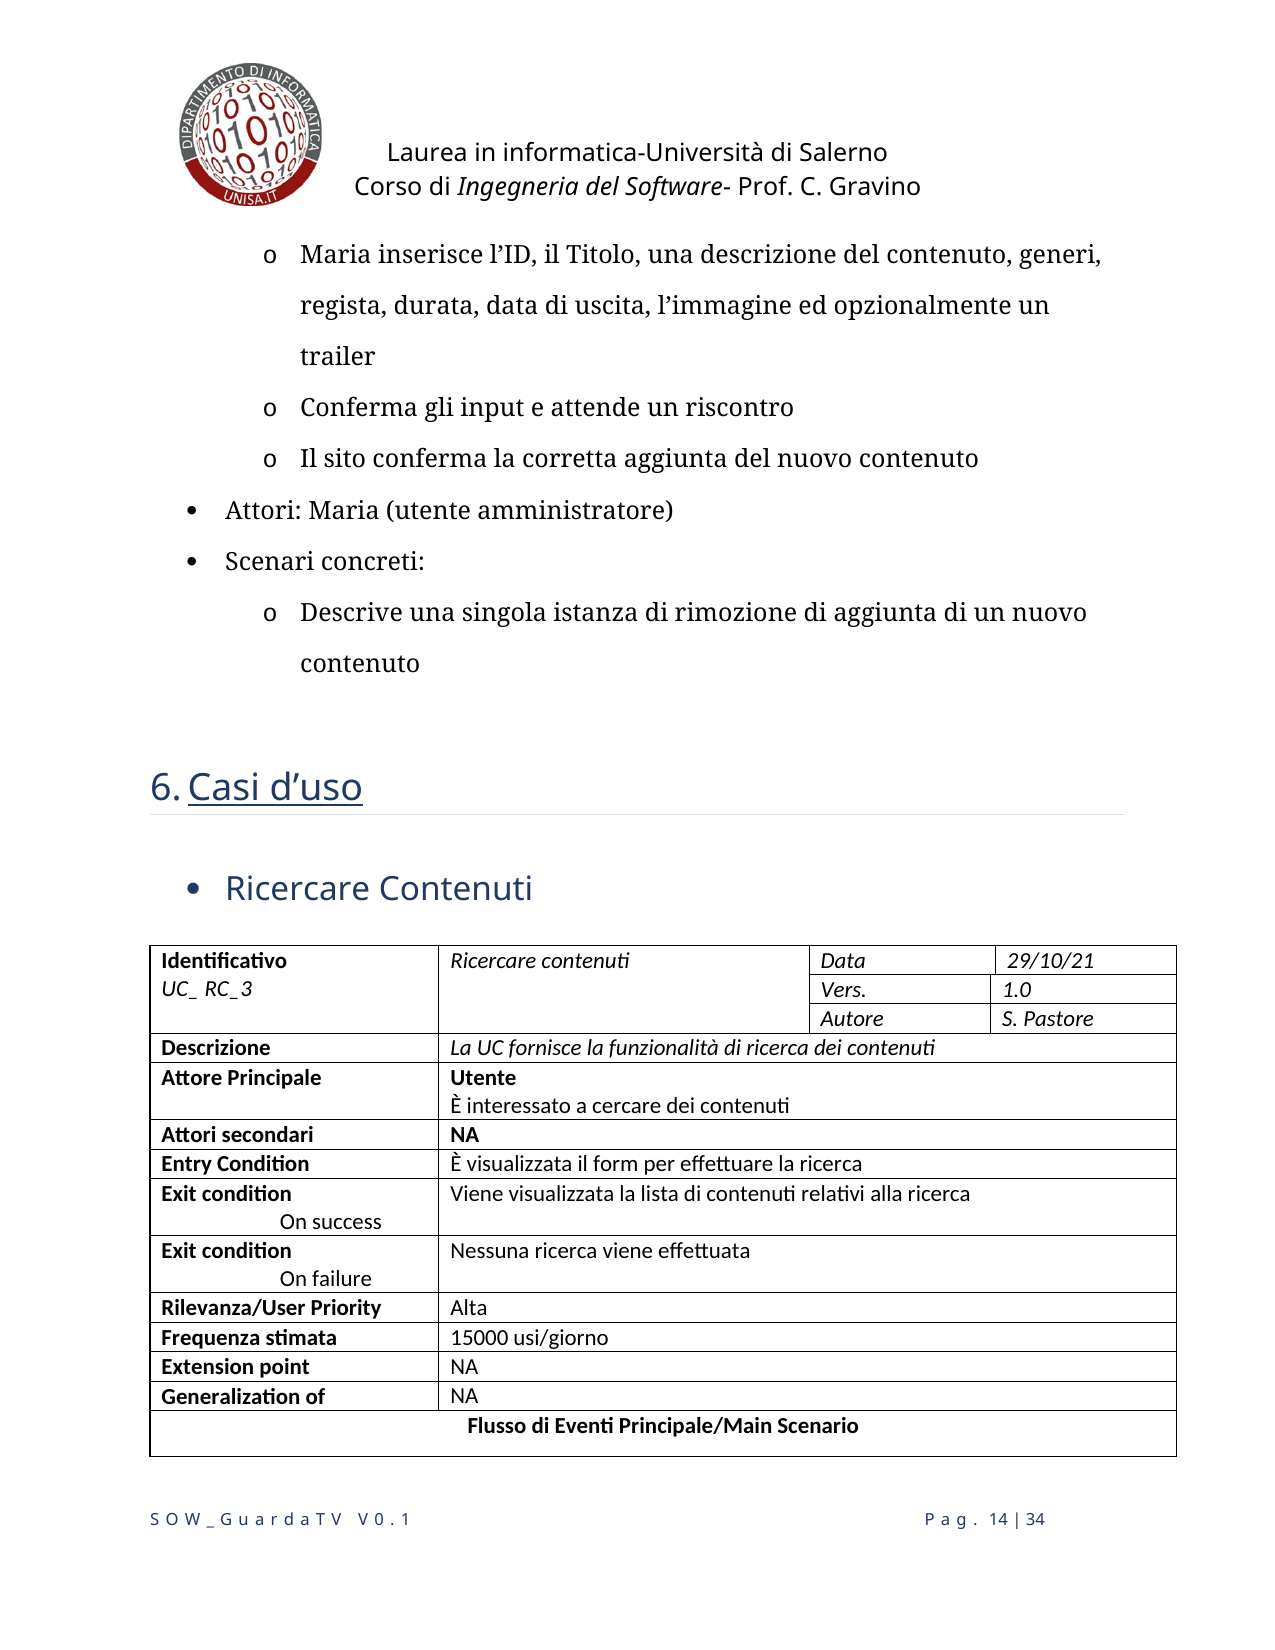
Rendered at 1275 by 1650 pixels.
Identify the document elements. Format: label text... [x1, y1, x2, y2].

table_cell NA [439, 1120, 1176, 1148]
list Casi d’uso [150, 760, 1125, 814]
list Scenari concreti: [187, 543, 1125, 578]
table_cell Extension point [151, 1352, 438, 1381]
table_cell S. Pastore [991, 1004, 1176, 1032]
list Descrive una singola istanza di rimozione di aggiunta di un nuovo contenuto [262, 594, 1125, 680]
table_header Identificativo UC_ RC_3 [151, 946, 438, 1032]
table_cell Nessuna ricerca viene effettuata [439, 1236, 1176, 1292]
table_cell È visualizzata il form per effettuare la ricerca [439, 1150, 1176, 1178]
table_cell NA [439, 1382, 1176, 1410]
table_cell 1.0 [991, 975, 1176, 1003]
table_cell Exit condition On success [151, 1179, 438, 1235]
table_cell Attori secondari [151, 1120, 438, 1148]
table_cell Utente È interessato a cercare dei contenuti [439, 1063, 1176, 1119]
table_cell Flusso di Eventi Principale/Main Scenario [151, 1411, 1176, 1456]
list Maria inserisce l’ID, il Titolo, una descrizione del contenuto, generi, regista, durata, data di uscita, l’immagine ed opzionalmente un trailer [262, 236, 1125, 373]
table_header Ricercare contenuti [439, 946, 809, 1032]
table_cell Exit condition On failure [151, 1236, 438, 1292]
table_header Data [810, 946, 995, 974]
table_cell 15000 usi/giorno [439, 1323, 1176, 1351]
list Il sito conferma la corretta aggiunta del nuovo contenuto [262, 441, 1125, 475]
list Conferma gli input e attende un riscontro [262, 390, 1125, 424]
table_cell Generalization of [151, 1382, 438, 1410]
table_cell La UC fornisce la funzionalità di ricerca dei contenuti [439, 1034, 1176, 1062]
table_cell Autore [810, 1004, 990, 1032]
table_cell Attore Principale [151, 1063, 438, 1119]
table_cell Vers. [810, 975, 990, 1003]
table_cell Frequenza stimata [151, 1323, 438, 1351]
table_cell NA [439, 1352, 1176, 1381]
table_cell Viene visualizzata la lista di contenuti relativi alla ricerca [439, 1179, 1176, 1235]
table_cell Descrizione [151, 1034, 438, 1062]
list Attori: Maria (utente amministratore) [187, 492, 1125, 527]
table_cell Rilevanza/User Priority [151, 1293, 438, 1322]
table_header 29/10/21 [996, 946, 1176, 974]
table_cell Entry Condition [151, 1150, 438, 1178]
table_cell Alta [439, 1293, 1176, 1322]
list Ricercare Contenuti [187, 864, 1125, 910]
